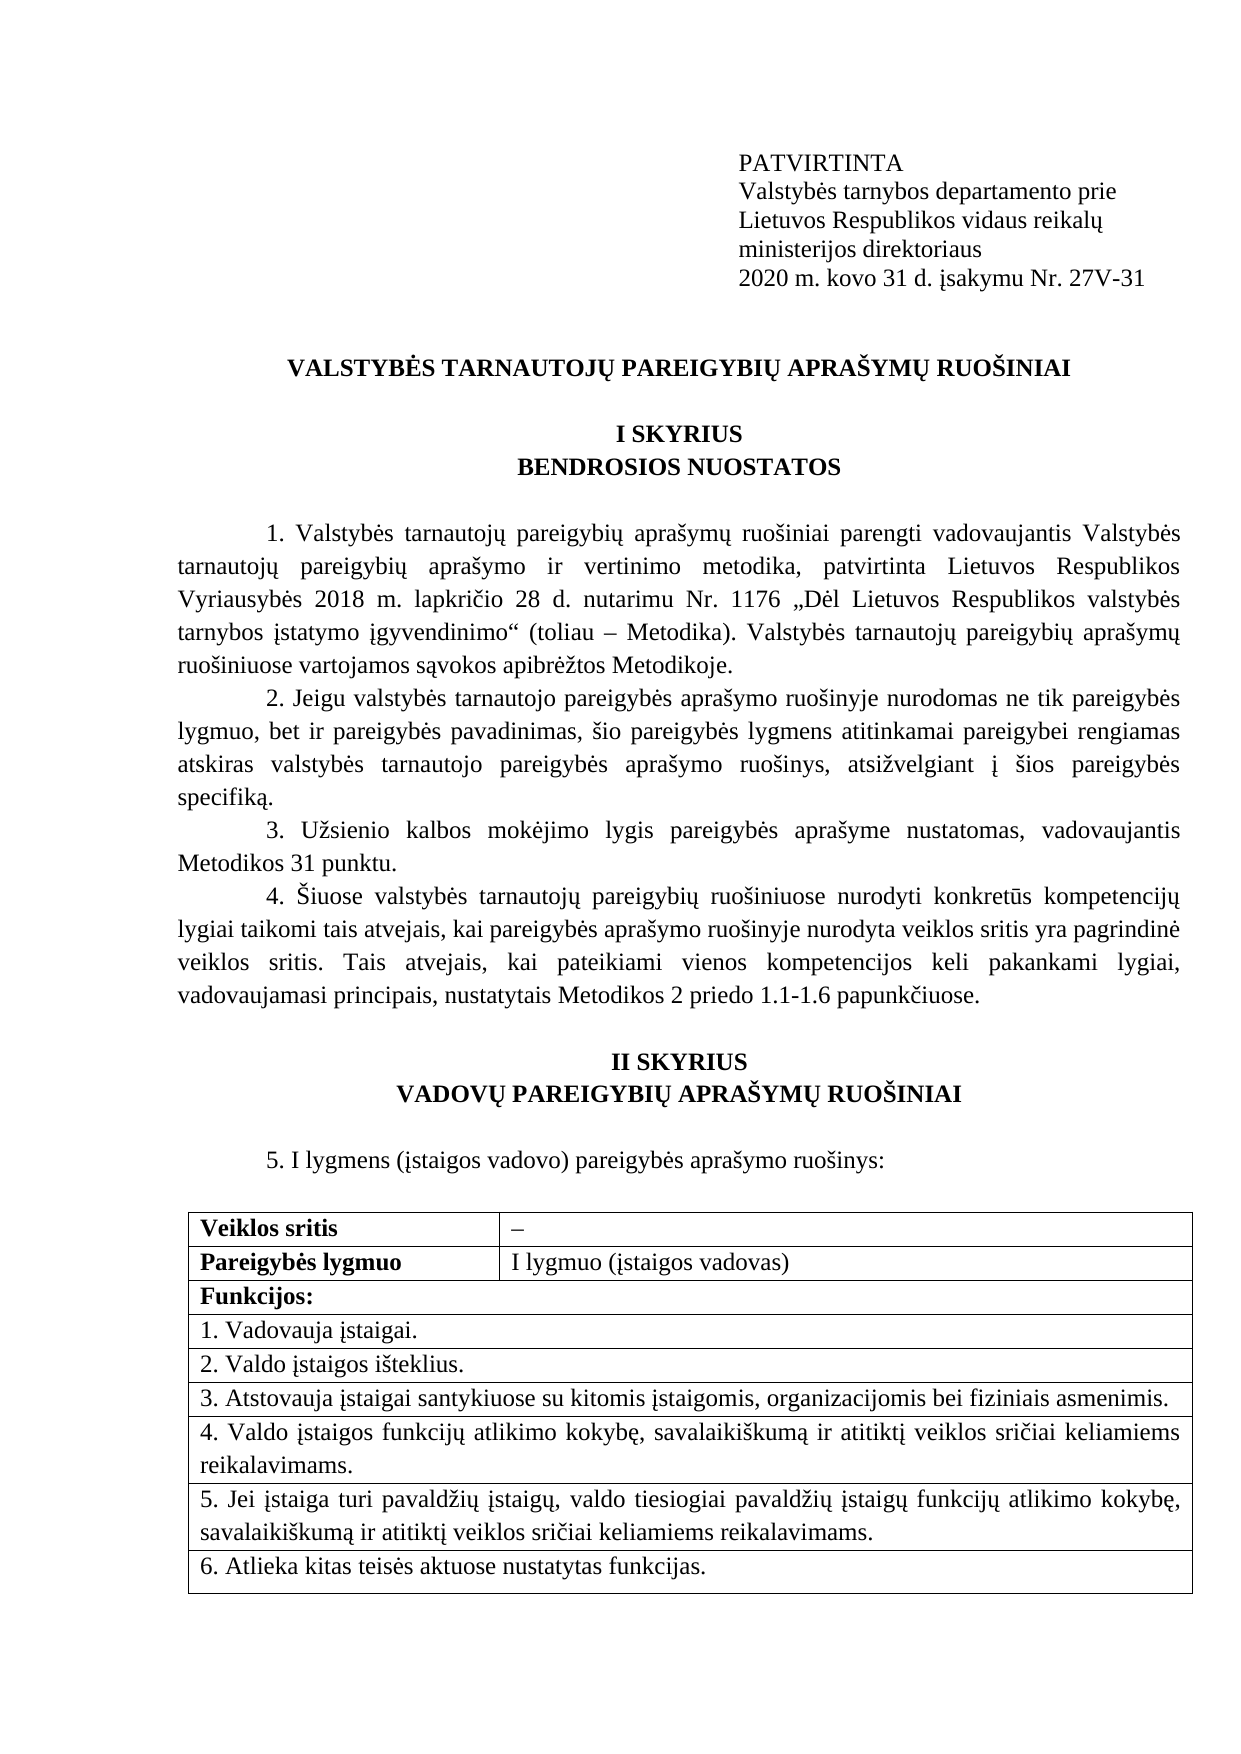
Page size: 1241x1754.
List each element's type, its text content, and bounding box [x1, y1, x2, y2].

table_header – [500, 1213, 1192, 1246]
text 2. Jeigu valstybės tarnautojo pareigybės aprašymo ruošinyje nurodomas ne tik pareigybės lygmuo, bet ir pareigybės pavadinimas, šio pareigybės lygmens atitinkamai pareigybei rengiamas atskiras valstybės tarnautojo pareigybės aprašymo ruošinys, atsižvelgiant į šios pareigybės specifiką. [177, 683, 1181, 811]
text 1. Valstybės tarnautojų pareigybių aprašymų ruošiniai parengti vadovaujantis Valstybės tarnautojų pareigybių aprašymo ir vertinimo metodika, patvirtinta Lietuvos Respublikos Vyriausybės 2018 m. lapkričio 28 d. nutarimu Nr. 1176 „Dėl Lietuvos Respublikos valstybės tarnybos įstatymo įgyvendinimo“ (toliau – Metodika). Valstybės tarnautojų pareigybių aprašymų ruošiniuose vartojamos sąvokos apibrėžtos Metodikoje. [177, 518, 1181, 679]
text VADOVŲ PAREIGYBIŲ APRAŠYMŲ RUOŠINIAI [177, 1079, 1181, 1108]
text 3. Užsienio kalbos mokėjimo lygis pareigybės aprašyme nustatomas, vadovaujantis Metodikos 31 punktu. [177, 815, 1181, 877]
text VALSTYBĖS TARNAUTOJŲ PAREIGYBIŲ APRAŠYMŲ RUOŠINIAI [177, 353, 1181, 382]
text 2020 m. kovo 31 d. įsakymu Nr. 27V-31 [738, 263, 1181, 291]
table_cell 5. Jei įstaiga turi pavaldžių įstaigų, valdo tiesiogiai pavaldžių įstaigų funkcijų atlikimo kokybę, savalaikiškumą ir atitiktį veiklos sričiai keliamiems reikalavimams. [189, 1484, 1192, 1550]
table_cell 2. Valdo įstaigos išteklius. [189, 1349, 1192, 1382]
table_cell 4. Valdo įstaigos funkcijų atlikimo kokybę, savalaikiškumą ir atitiktį veiklos sričiai keliamiems reikalavimams. [189, 1417, 1192, 1483]
text ministerijos direktoriaus [738, 234, 1181, 263]
text BENDROSIOS NUOSTATOS [177, 452, 1181, 481]
text Valstybės tarnybos departamento prie [738, 176, 1181, 205]
text 5. I lygmens (įstaigos vadovo) pareigybės aprašymo ruošinys: [177, 1146, 1181, 1174]
table_cell 1. Vadovauja įstaigai. [189, 1315, 1192, 1348]
table_cell Pareigybės lygmuo [189, 1247, 499, 1280]
text I SKYRIUS [177, 419, 1181, 448]
text 4. Šiuose valstybės tarnautojų pareigybių ruošiniuose nurodyti konkretūs kompetencijų lygiai taikomi tais atvejais, kai pareigybės aprašymo ruošinyje nurodyta veiklos sritis yra pagrindinė veiklos sritis. Tais atvejais, kai pateikiami vienos kompetencijos keli pakankami lygiai, vadovaujamasi principais, nustatytais Metodikos 2 priedo 1.1-1.6 papunkčiuose. [177, 881, 1181, 1009]
table_cell Funkcijos: [189, 1281, 1192, 1314]
text Lietuvos Respublikos vidaus reikalų [738, 205, 1181, 234]
table_header Veiklos sritis [189, 1213, 499, 1246]
text II SKYRIUS [177, 1047, 1181, 1075]
table_cell 3. Atstovauja įstaigai santykiuose su kitomis įstaigomis, organizacijomis bei fiziniais asmenimis. [189, 1383, 1192, 1416]
table_cell I lygmuo (įstaigos vadovas) [500, 1247, 1192, 1280]
text PATVIRTINTA [738, 148, 1181, 176]
table_cell 6. Atlieka kitas teisės aktuose nustatytas funkcijas. [189, 1551, 1192, 1592]
